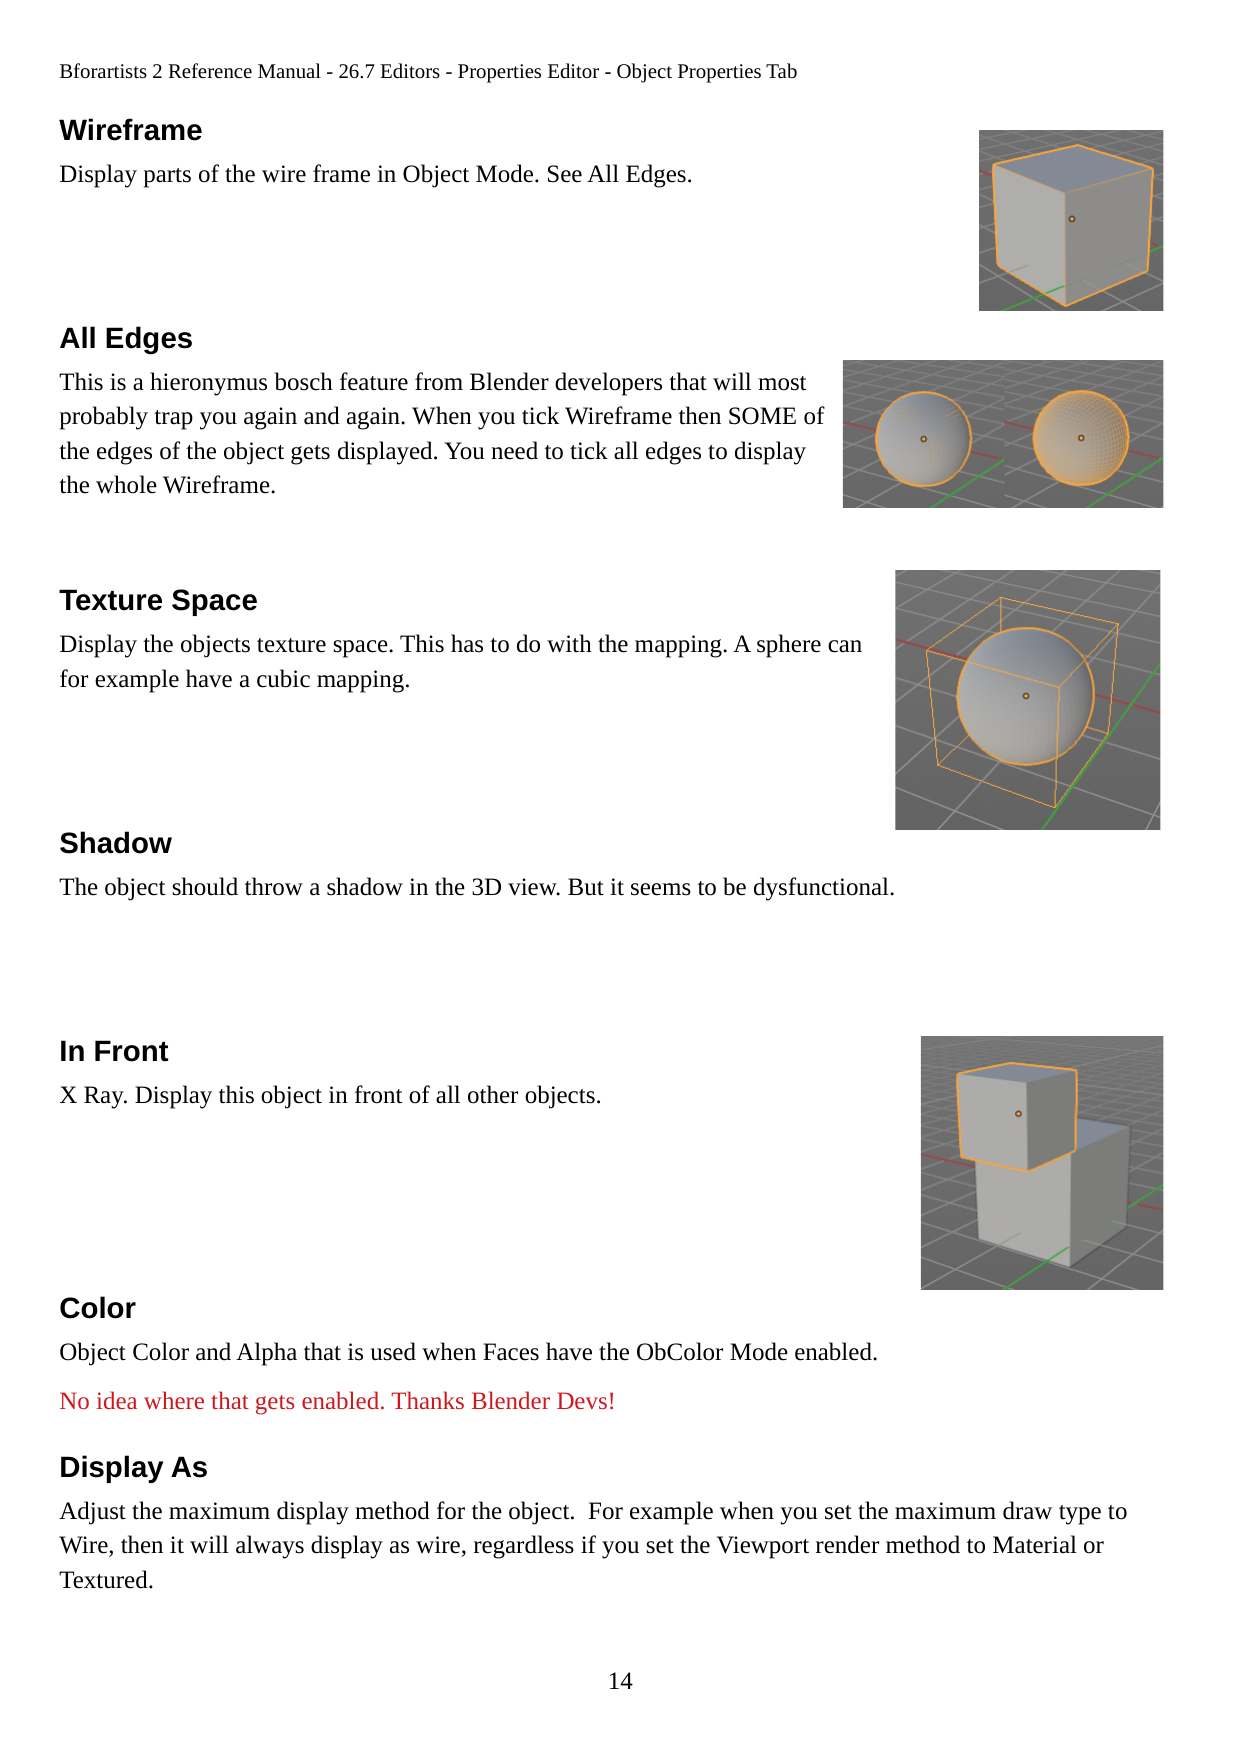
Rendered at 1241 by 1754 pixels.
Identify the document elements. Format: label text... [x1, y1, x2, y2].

subtitle Color [59, 1291, 1181, 1324]
text Adjust the maximum display method for the object. For example when you set the maximum draw type to Wire, then it will always display as wire, regardless if you set the Viewport render method to Material or Textured. [59, 1496, 1181, 1593]
text The object should throw a shadow in the 3D view. But it seems to be dysfunctional. [59, 872, 1181, 901]
subtitle Shadow [59, 826, 1181, 859]
text No idea where that gets enabled. Thanks Blender Devs! [59, 1386, 1181, 1415]
text X Ray. Display this object in front of all other objects. [59, 1080, 920, 1108]
subtitle In Front [59, 1033, 1181, 1067]
subtitle Wireframe [59, 113, 1181, 146]
subtitle All Edges [59, 321, 1181, 354]
picture [895, 570, 1161, 830]
subtitle Display As [59, 1449, 1181, 1483]
picture [979, 130, 1164, 311]
text Object Color and Alpha that is used when Faces have the ObColor Mode enabled. [59, 1337, 1181, 1366]
text Display the objects texture space. This has to do with the mapping. A sphere can for example have a cubic mapping. [59, 629, 895, 692]
text This is a hieronymus bosch feature from Blender developers that will most probably trap you again and again. When you tick Wireframe then SOME of the edges of the object gets displayed. You need to tick all edges to display the whole Wireframe. [59, 367, 842, 499]
subtitle [1161, 583, 1181, 617]
subtitle Texture Space [59, 583, 895, 617]
picture [920, 1036, 1164, 1290]
text Display parts of the wire frame in Object Mode. See All Edges. [59, 159, 979, 188]
picture [842, 360, 1164, 508]
